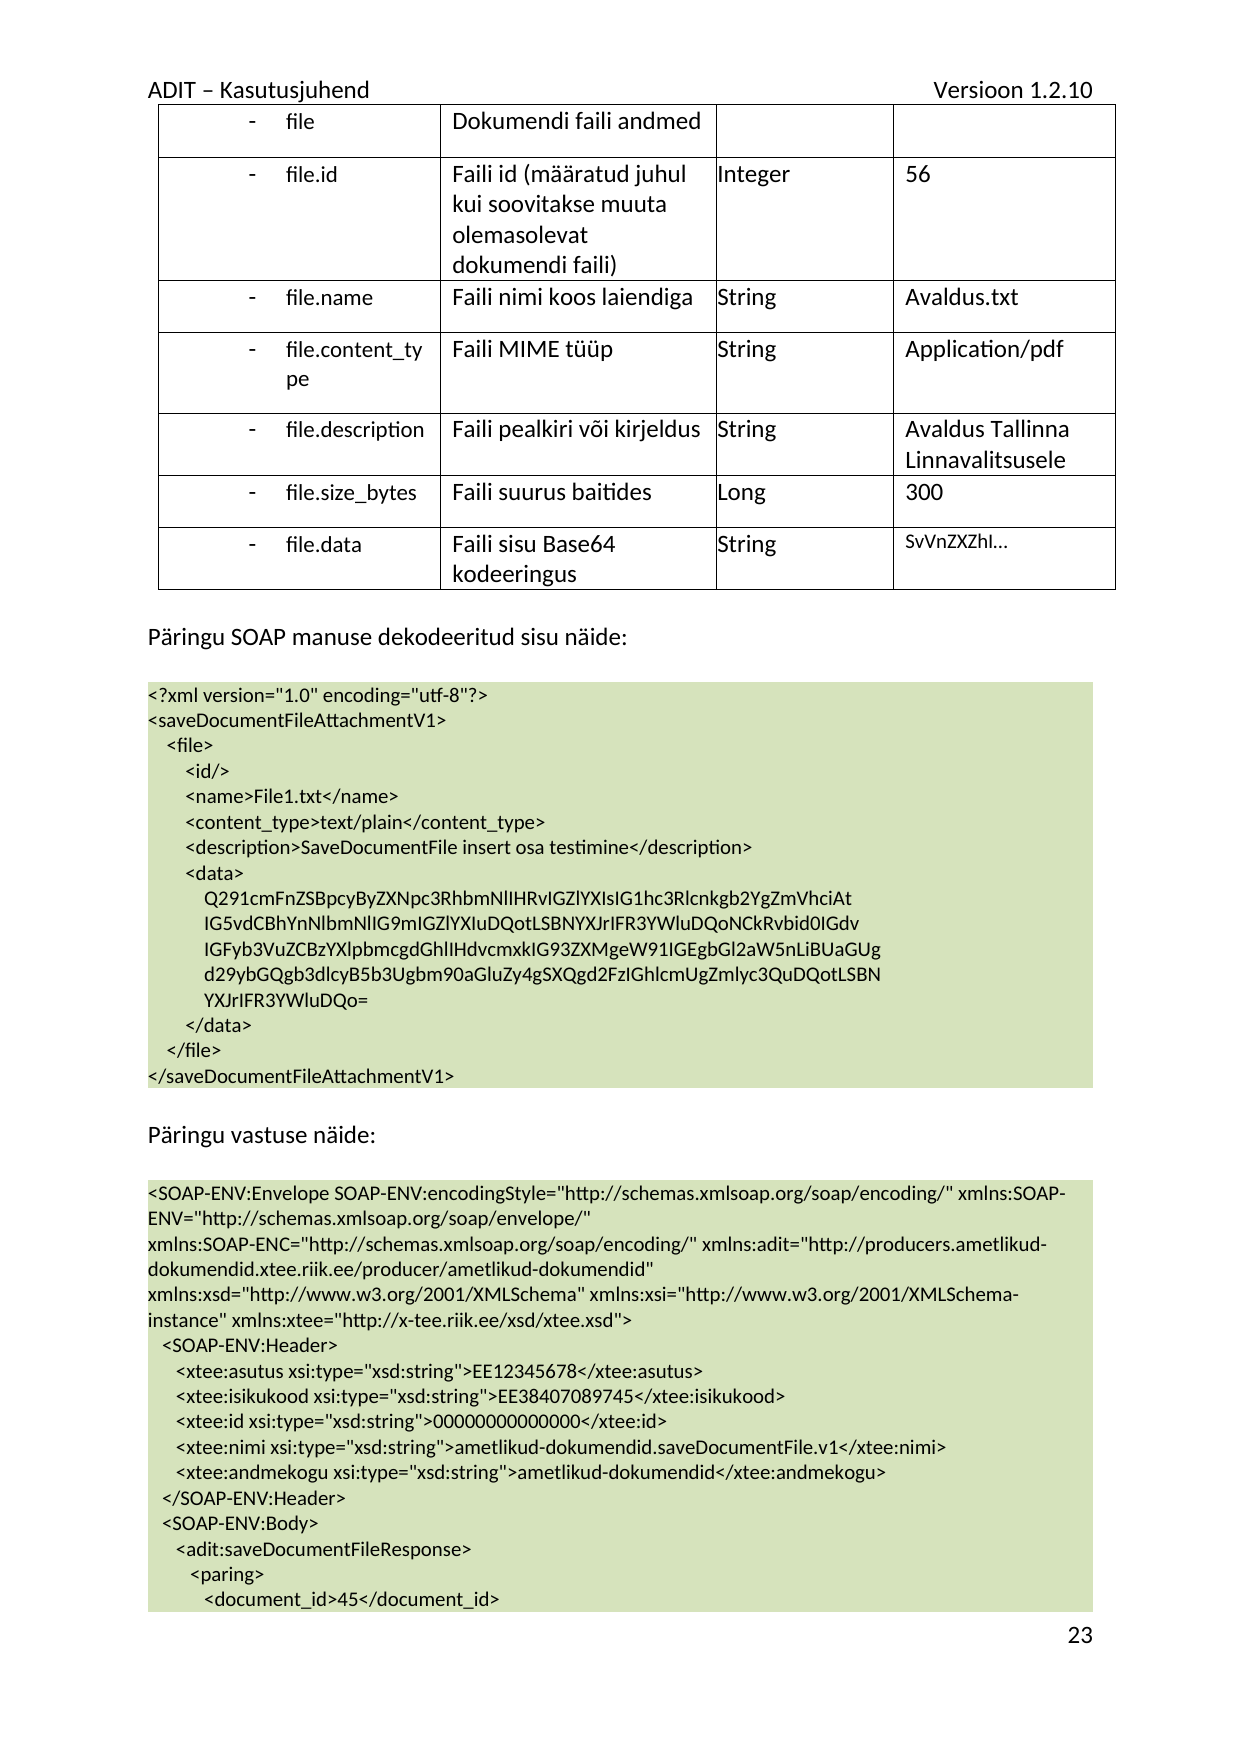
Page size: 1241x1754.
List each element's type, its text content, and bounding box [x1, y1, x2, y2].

table_cell file.content_type [159, 333, 440, 413]
table_cell Avaldus.txt [894, 281, 1115, 332]
table_cell 300 [894, 476, 1115, 527]
table_cell Faili sisu Base64 kodeeringus [441, 528, 716, 589]
text <SOAP-ENV:Header> [148, 1332, 1093, 1358]
text </SOAP-ENV:Header> [148, 1485, 1093, 1510]
text </data> [148, 1012, 1093, 1038]
table_cell file.id [159, 158, 440, 280]
table_cell SvVnZXZhI… [894, 528, 1115, 589]
text <saveDocumentFileAttachmentV1> [148, 707, 1093, 733]
table_cell file.name [159, 281, 440, 332]
table_cell Faili pealkiri või kirjeldus [441, 414, 716, 475]
table_cell Integer [717, 158, 893, 280]
table_cell [894, 105, 1115, 157]
text Päringu vastuse näide: [148, 1119, 1093, 1149]
table_cell String [717, 414, 893, 475]
text <data> [148, 860, 1093, 885]
table_cell file.description [159, 414, 440, 475]
text <adit:saveDocumentFileResponse> [148, 1536, 1093, 1561]
text </file> [148, 1038, 1093, 1063]
table_cell Application/pdf [894, 333, 1115, 413]
text <xtee:isikukood xsi:type="xsd:string">EE38407089745</xtee:isikukood> [148, 1383, 1093, 1409]
text <xtee:andmekogu xsi:type="xsd:string">ametlikud-dokumendid</xtee:andmekogu> [148, 1459, 1093, 1485]
text <name>File1.txt</name> [148, 783, 1093, 809]
table_cell Faili nimi koos laiendiga [441, 281, 716, 332]
text <id/> [148, 758, 1093, 783]
text </saveDocumentFileAttachmentV1> [148, 1063, 1093, 1088]
text <paring> [148, 1561, 1093, 1587]
text d29ybGQgb3dlcyB5b3Ugbm90aGluZy4gSXQgd2FzIGhlcmUgZmlyc3QuDQotLSBN [148, 961, 1093, 987]
table_cell file.data [159, 528, 440, 589]
text Päringu SOAP manuse dekodeeritud sisu näide: [148, 621, 1093, 651]
table_cell Avaldus Tallinna Linnavalitsusele [894, 414, 1115, 475]
table_cell String [717, 281, 893, 332]
text <content_type>text/plain</content_type> [148, 809, 1093, 834]
text <xtee:id xsi:type="xsd:string">00000000000000</xtee:id> [148, 1409, 1093, 1434]
text <xtee:asutus xsi:type="xsd:string">EE12345678</xtee:asutus> [148, 1358, 1093, 1383]
text <SOAP-ENV:Body> [148, 1510, 1093, 1536]
table_cell Long [717, 476, 893, 527]
text IG5vdCBhYnNlbmNlIG9mIGZlYXIuDQotLSBNYXJrIFR3YWluDQoNCkRvbid0IGdv [148, 911, 1093, 936]
text <xtee:nimi xsi:type="xsd:string">ametlikud-dokumendid.saveDocumentFile.v1</xtee:nimi> [148, 1434, 1093, 1459]
text YXJrIFR3YWluDQo= [148, 987, 1093, 1012]
table_cell Dokumendi faili andmed [441, 105, 716, 157]
text <file> [148, 733, 1093, 758]
text Q291cmFnZSBpcyByZXNpc3RhbmNlIHRvIGZlYXIsIG1hc3Rlcnkgb2YgZmVhciAt [148, 885, 1093, 911]
text <SOAP-ENV:Envelope SOAP-ENV:encodingStyle="http://schemas.xmlsoap.org/soap/encoding/" xmlns:SOAP-ENV="http://schemas.xmlsoap.org/soap/envelope/" xmlns:SOAP-ENC="http://schemas.xmlsoap.org/soap/encoding/" xmlns:adit="http://producers.ametlikud-dokumendid.xtee.riik.ee/producer/ametlikud-dokumendid" xmlns:xsd="http://www.w3.org/2001/XMLSchema" xmlns:xsi="http://www.w3.org/2001/XMLSchema-instance" xmlns:xtee="http://x-tee.riik.ee/xsd/xtee.xsd"> [148, 1180, 1093, 1332]
text IGFyb3VuZCBzYXlpbmcgdGhlIHdvcmxkIG93ZXMgeW91IGEgbGl2aW5nLiBUaGUg [148, 936, 1093, 961]
text <document_id>45</document_id> [148, 1587, 1093, 1612]
table_cell file.size_bytes [159, 476, 440, 527]
table_cell Faili id (määratud juhul kui soovitakse muuta olemasolevat dokumendi faili) [441, 158, 716, 280]
table_cell String [717, 528, 893, 589]
table_cell 56 [894, 158, 1115, 280]
table_cell Faili MIME tüüp [441, 333, 716, 413]
table_cell String [717, 333, 893, 413]
text <description>SaveDocumentFile insert osa testimine</description> [148, 834, 1093, 860]
table_cell file [159, 105, 440, 157]
table_cell Faili suurus baitides [441, 476, 716, 527]
table_cell [717, 105, 893, 157]
text <?xml version="1.0" encoding="utf-8"?> [148, 682, 1093, 707]
